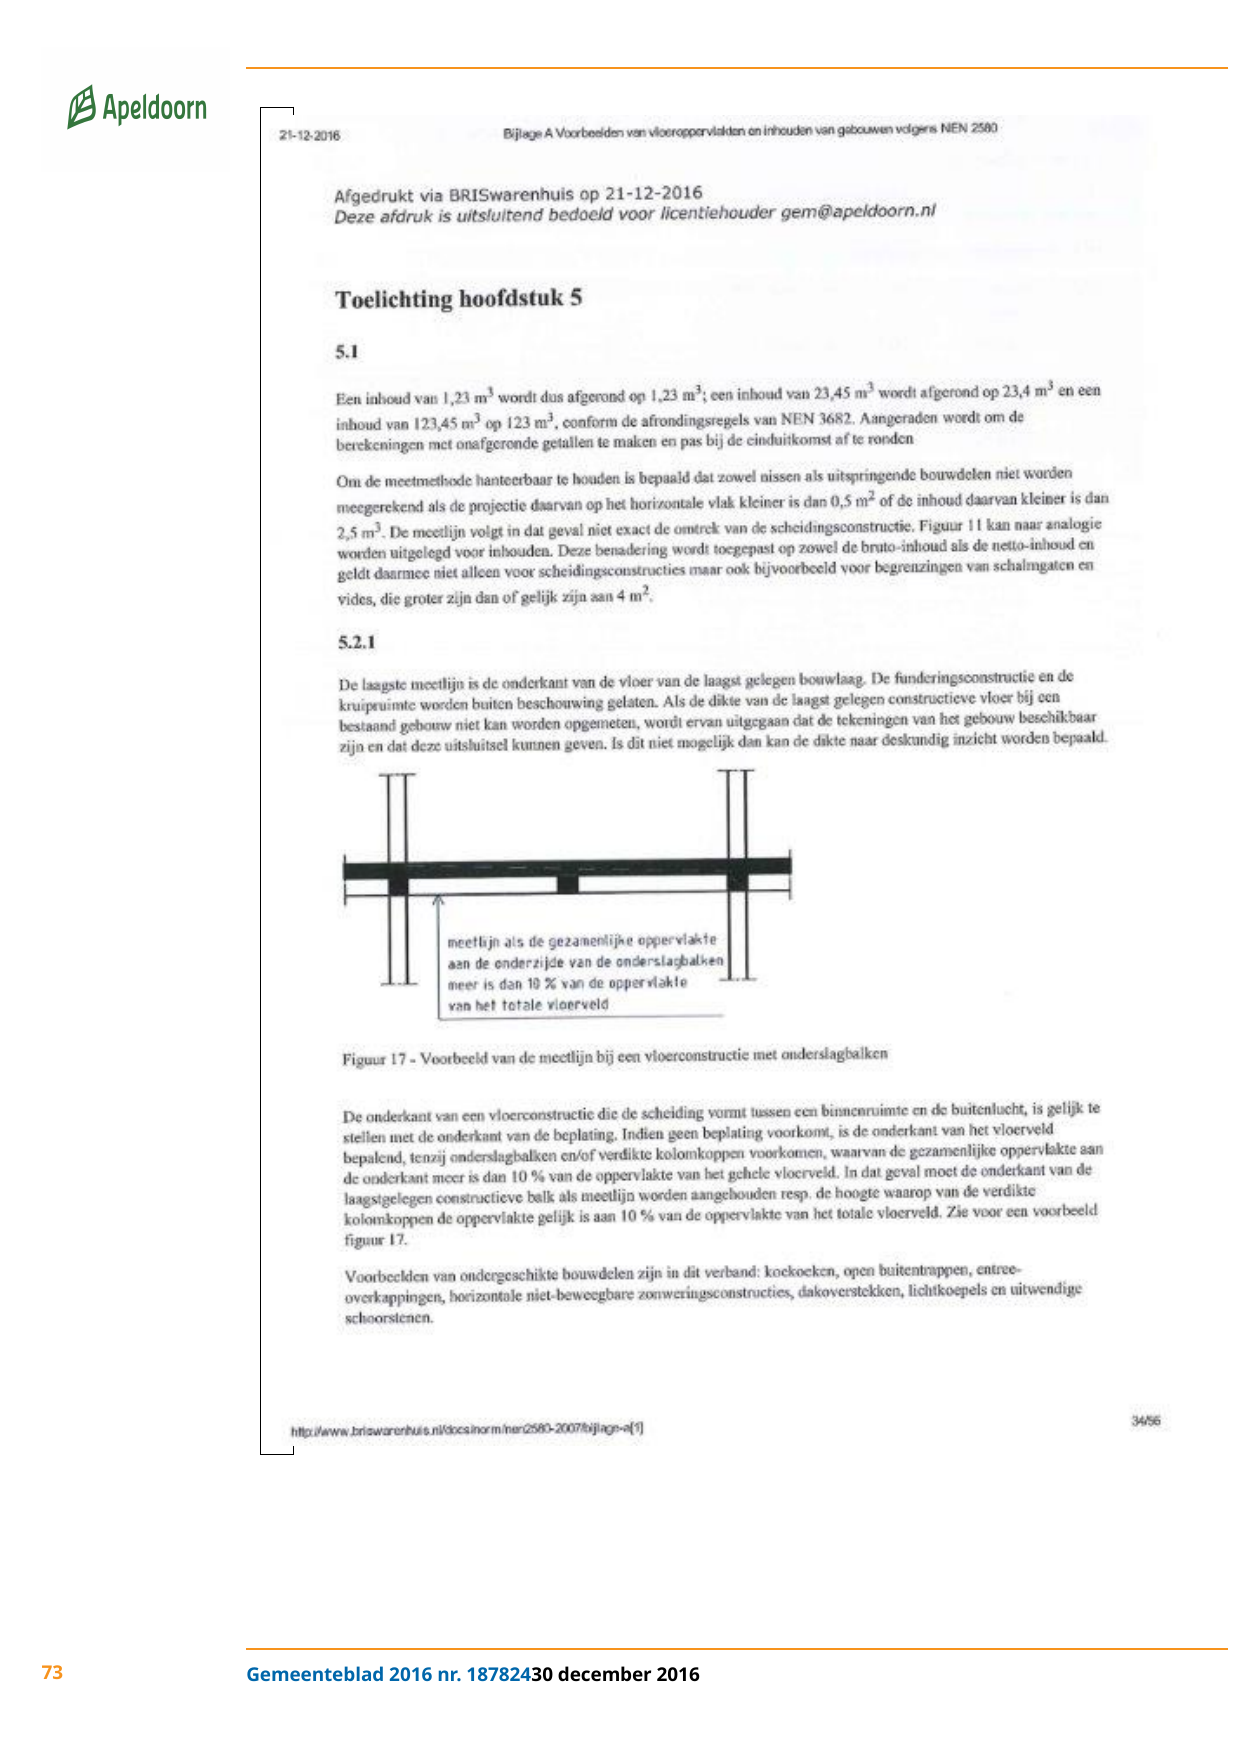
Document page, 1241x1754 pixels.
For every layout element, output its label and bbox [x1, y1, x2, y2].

picture [268, 115, 1173, 1446]
picture [41, 47, 231, 172]
